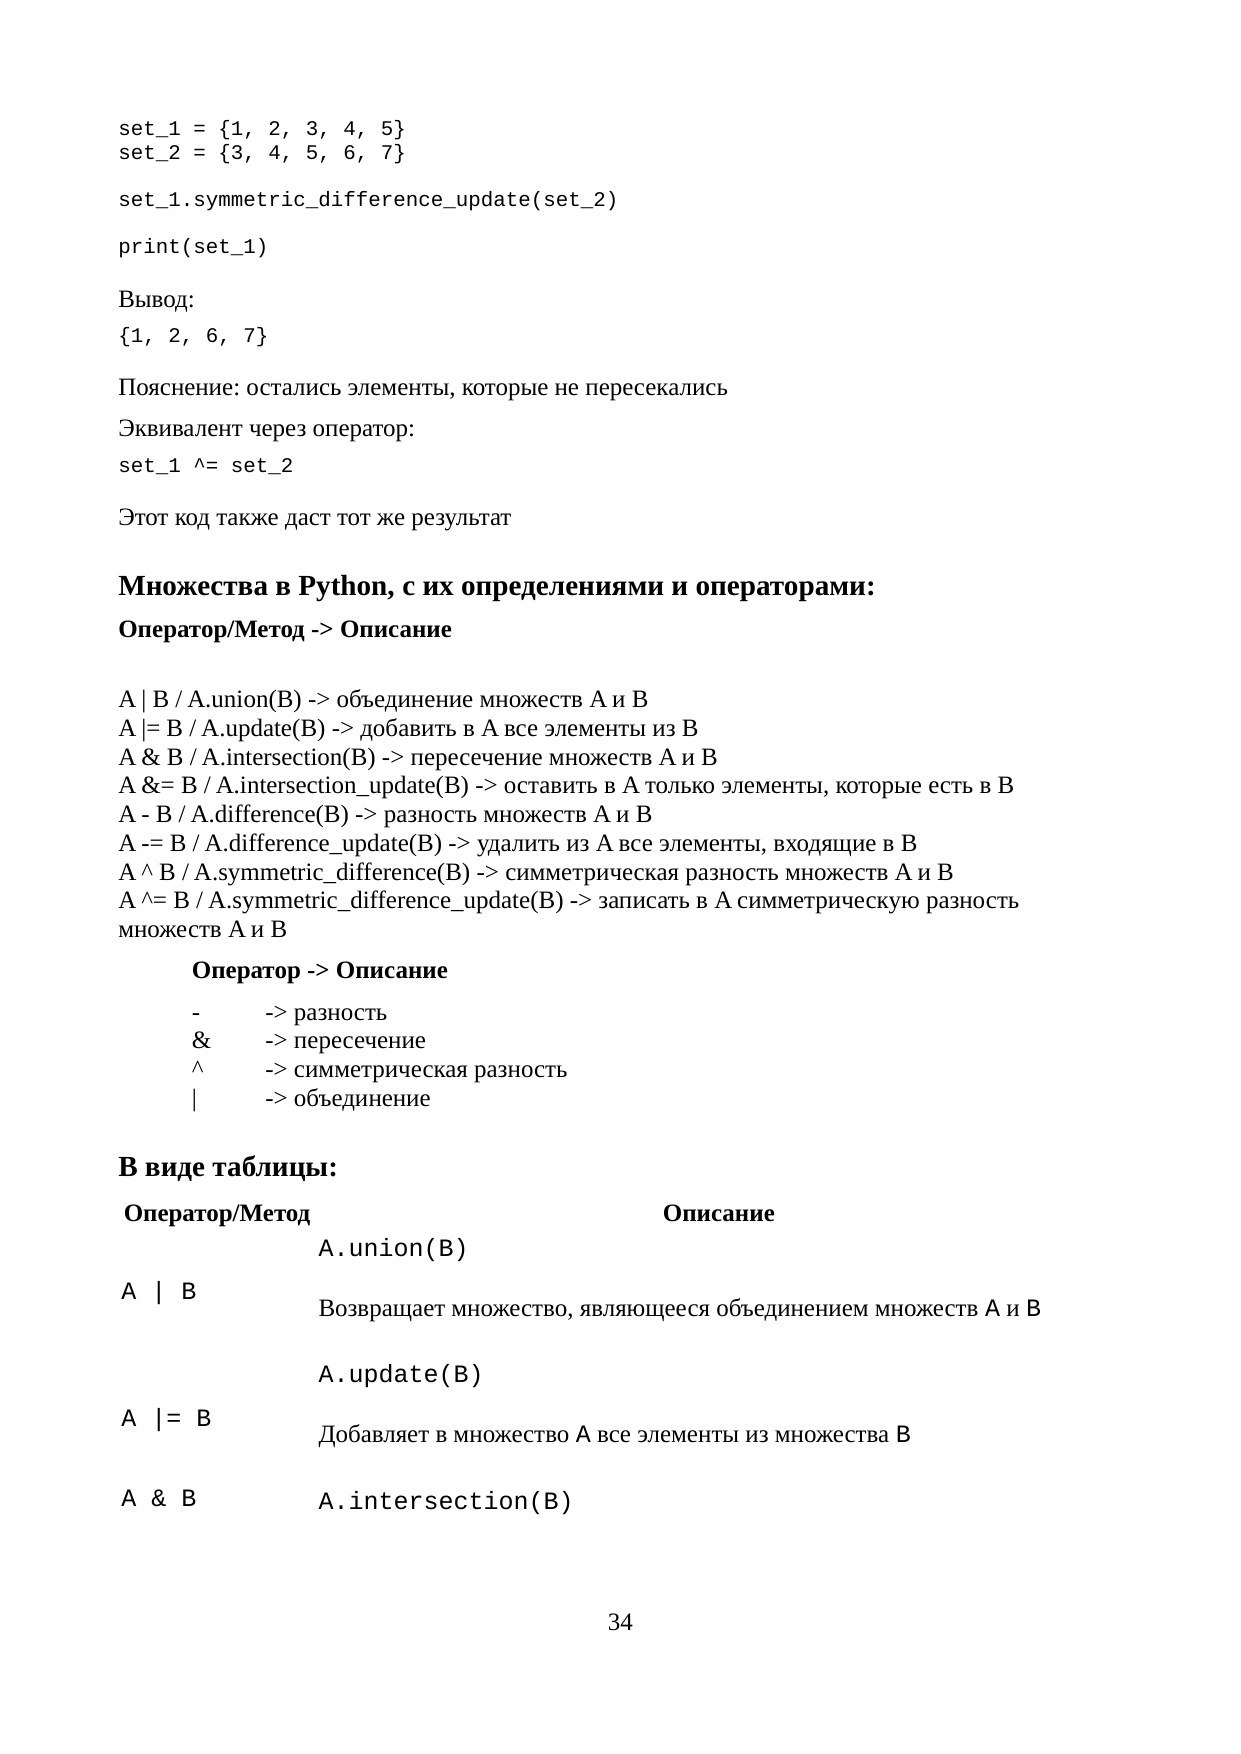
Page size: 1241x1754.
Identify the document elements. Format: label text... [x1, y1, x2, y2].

text set_1 = {1, 2, 3, 4, 5} [118, 118, 1122, 142]
text set_2 = {3, 4, 5, 6, 7} [118, 142, 1122, 165]
text Оператор/Метод -> Описание [118, 614, 1122, 643]
text Пояснение: остались элементы, которые не пересекались [118, 372, 1122, 401]
table_cell A.union(B) Возвращает множество, являющееся объединением множеств A и B [315, 1230, 1122, 1356]
subtitle В виде таблицы: [118, 1149, 1122, 1183]
text Оператор -> Описание [118, 956, 1122, 984]
subtitle Множества в Python, с их определениями и операторами: [118, 568, 1122, 602]
table_cell A & B [118, 1483, 315, 1549]
text A | B / A.union(B) -> объединение множеств A и B A |= B / A.update(B) -> добавить в A все элементы из B A & B / A.intersection(B) -> пересечение множеств A и B A &= B / A.intersection_update(B) -> оставить в A только элементы, которые есть в B A - B / A.difference(B) -> разность множеств A и B A -= B / A.difference_update(B) -> удалить из A все элементы, входящие в B A ^ B / A.symmetric_difference(B) -> симметрическая разность множеств A и B A ^= B / A.symmetric_difference_update(B) -> записать в A симметрическую разность множеств A и B [118, 656, 1122, 943]
text print(set_1) [118, 236, 1122, 260]
text - -> разность & -> пересечение ^ -> симметрическая разность | -> объединение [118, 997, 1122, 1112]
text {1, 2, 6, 7} [118, 325, 1122, 348]
text set_1.symmetric_difference_update(set_2) [118, 189, 1122, 213]
text Эквивалент через оператор: [118, 413, 1122, 442]
text set_1 ^= set_2 [118, 455, 1122, 478]
table_cell A.update(B) Добавляет в множество A все элементы из множества B [315, 1356, 1122, 1483]
table_header Оператор/Метод [118, 1195, 315, 1230]
table_header Описание [315, 1195, 1122, 1230]
table_cell A |= B [118, 1356, 315, 1483]
text Вывод: [118, 284, 1122, 312]
text Этот код также даст тот же результат [118, 502, 1122, 531]
table_cell A.intersection(B) [315, 1483, 1122, 1549]
table_cell A | B [118, 1230, 315, 1356]
